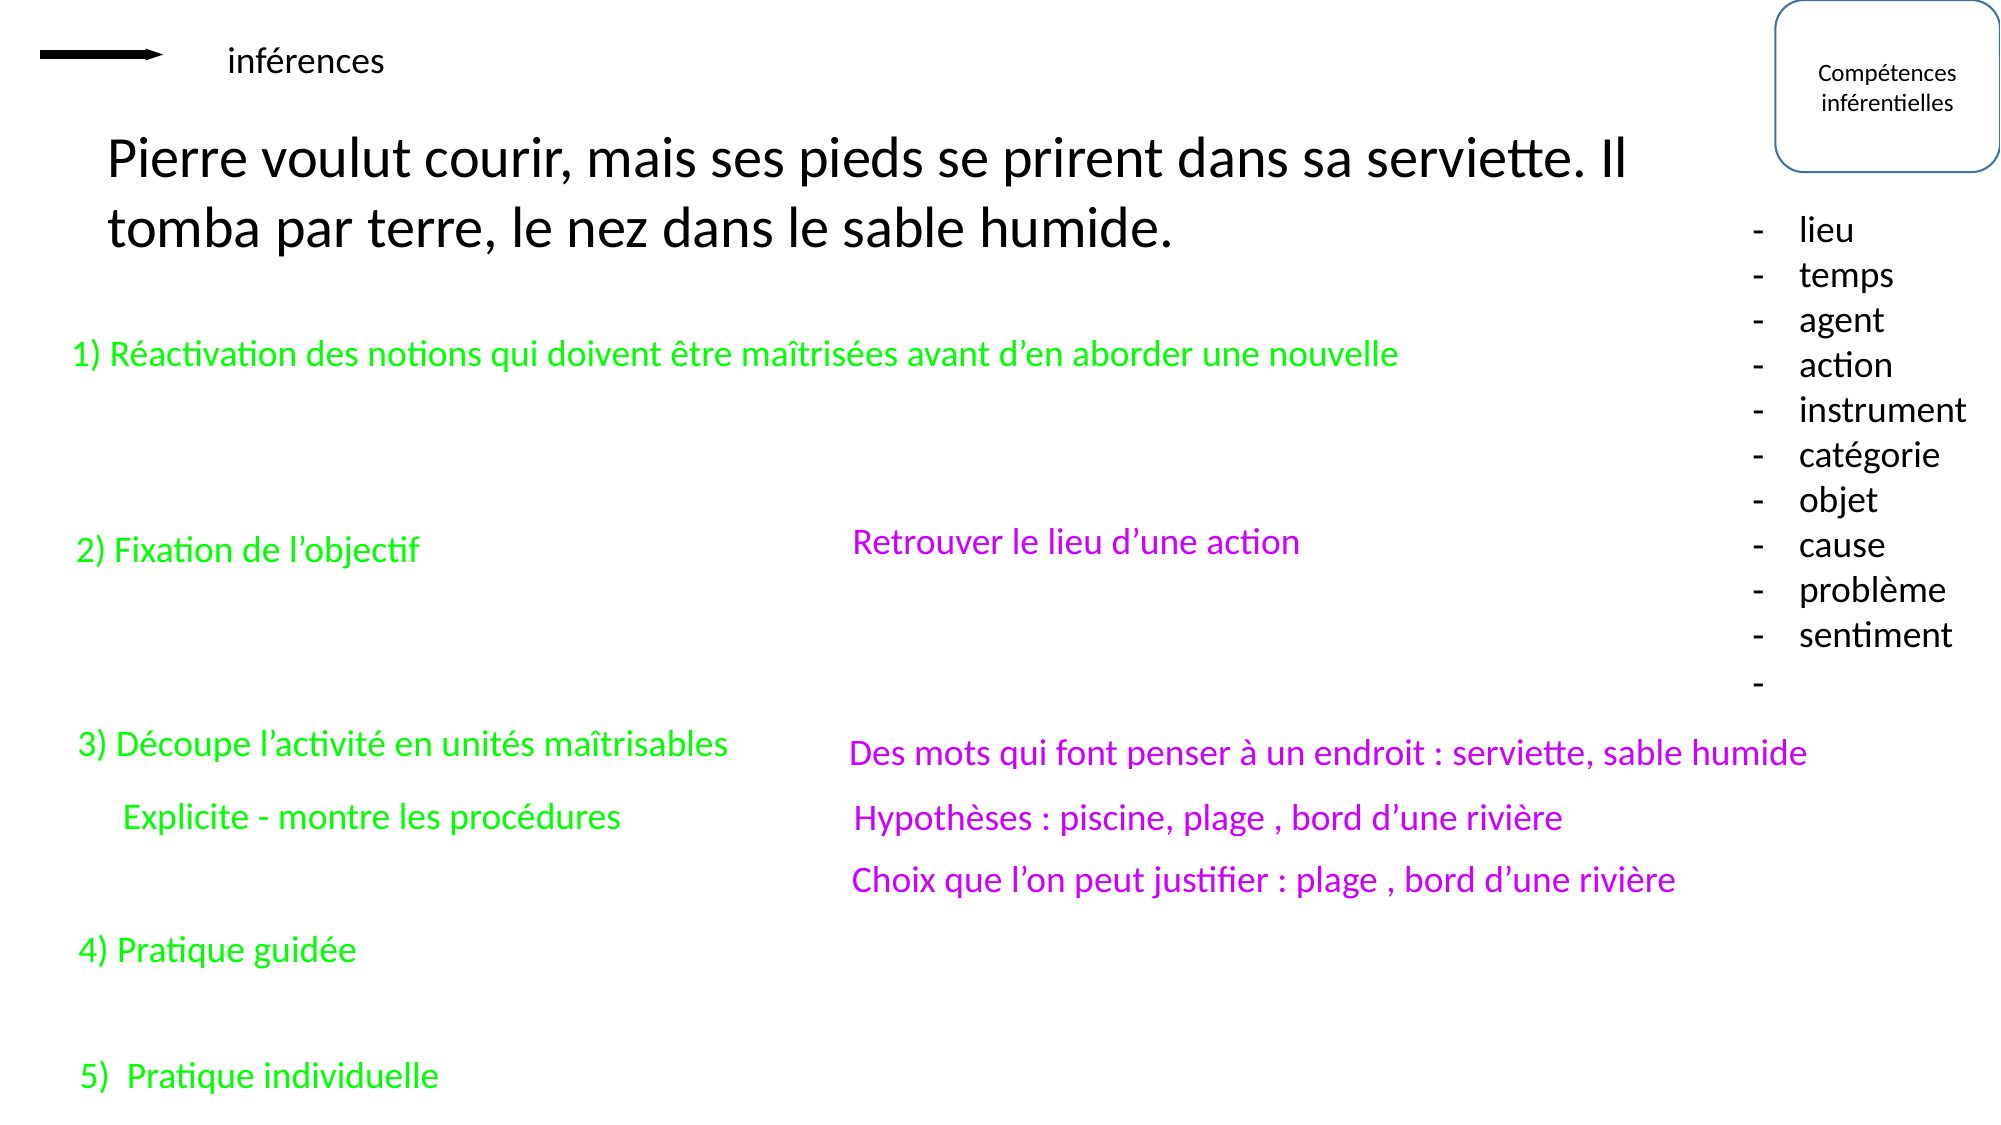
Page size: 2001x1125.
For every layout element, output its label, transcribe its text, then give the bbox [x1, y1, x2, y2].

text_box Explicite - montre les procédures [108, 786, 637, 845]
text_box 1) Réactivation des notions qui doivent être maîtrisées avant d’en aborder une nouvelle [56, 321, 1433, 382]
text_box 3) Découpe l’activité en unités maîtrisables [28, 697, 779, 786]
text_box 2) Fixation de l’objectif [61, 517, 458, 577]
text_box lieu temps agent action instrument catégorie objet cause problème sentiment [1737, 198, 2000, 690]
text_box Choix que l’on peut justifier : plage , bord d’une rivière [816, 837, 1713, 917]
text_box inférences [169, 16, 444, 101]
text_box 4) Pratique guidée [32, 905, 404, 989]
text_box Hypothèses : piscine, plage , bord d’une rivière [816, 770, 1602, 837]
text_box Des mots qui font penser à un endroit : serviette, sable humide [830, 715, 1837, 786]
text_box Compétences inférentielles [1775, 0, 2000, 173]
text_box Pierre voulut courir, mais ses pieds se prirent dans sa serviette. Il tomba par terre, le nez dans le sable humide. [92, 85, 1791, 294]
text_box 5) Pratique individuelle [51, 1025, 468, 1123]
text_box Retrouver le lieu d’une action [684, 495, 1470, 584]
